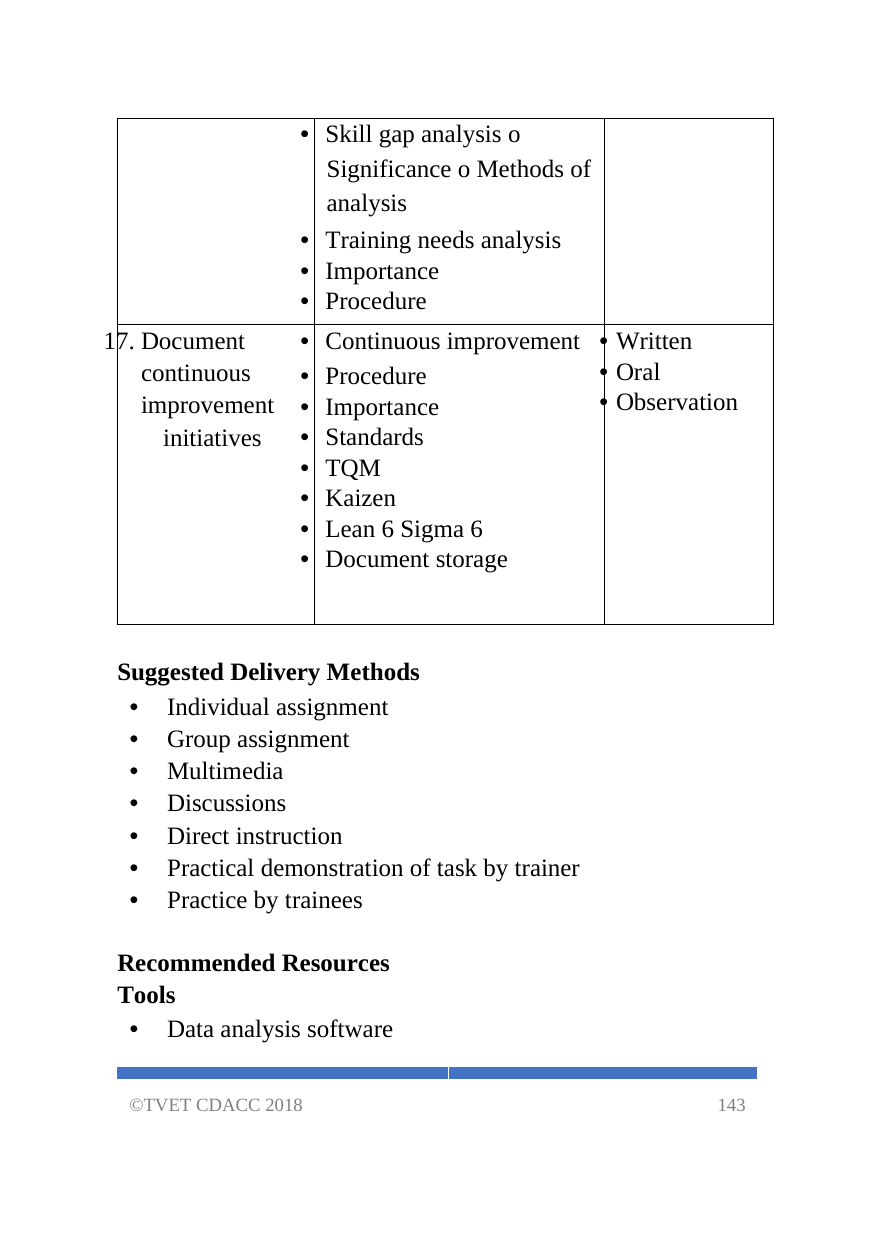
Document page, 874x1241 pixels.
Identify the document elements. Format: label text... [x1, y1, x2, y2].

table_cell 17. Document continuous improvement initiatives [118, 325, 314, 624]
text Tools [117, 980, 757, 1008]
text Recommended Resources [117, 948, 757, 976]
table_cell Continuous improvement Procedure Importance Standards TQM Kaizen Lean 6 Sigma 6 Document storage [315, 325, 604, 624]
table_cell Skill gap analysis o Significance o Methods of analysis Training needs analysis Importance Procedure [315, 119, 604, 324]
table_cell Written Oral Observation [605, 325, 773, 624]
list Data analysis software [129, 1014, 756, 1043]
list Multimedia [129, 756, 756, 785]
list Direct instruction [129, 821, 756, 849]
list Practice by trainees [129, 885, 756, 914]
list Individual assignment [129, 692, 756, 721]
text Suggested Delivery Methods [117, 657, 757, 686]
table_cell [605, 119, 773, 324]
list Practical demonstration of task by trainer [129, 853, 756, 882]
list Group assignment [129, 724, 756, 753]
table_cell [118, 119, 314, 324]
list Discussions [129, 788, 756, 817]
